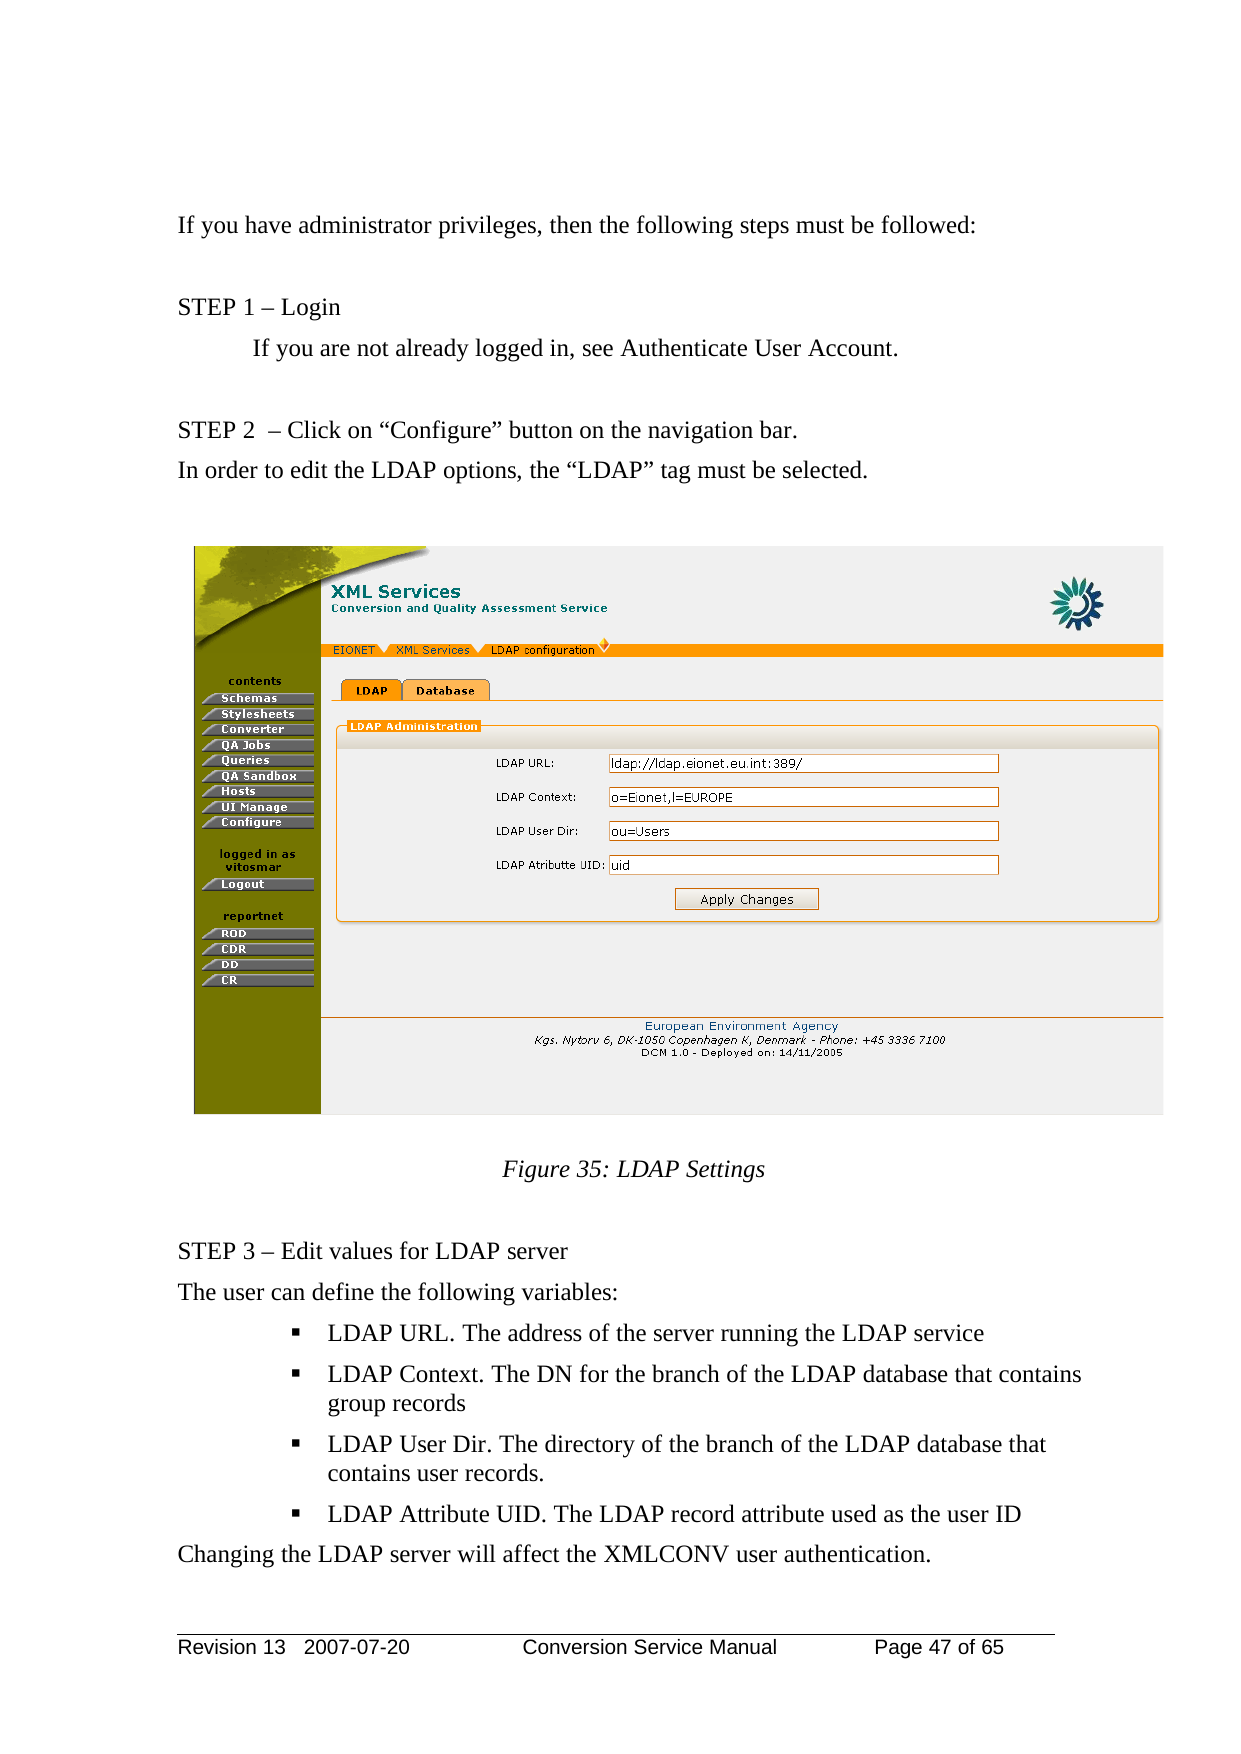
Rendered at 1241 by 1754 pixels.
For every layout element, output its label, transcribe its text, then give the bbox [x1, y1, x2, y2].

text Changing the LDAP server will affect the XMLCONV user authentication. [177, 1539, 1092, 1568]
list LDAP URL. The address of the server running the LDAP service [290, 1318, 1092, 1347]
list LDAP Attribute UID. The LDAP record attribute used as the user ID [290, 1498, 1092, 1528]
text STEP 2 – Click on “Configure” button on the navigation bar. [177, 414, 1092, 443]
list LDAP User Dir. The directory of the branch of the LDAP database that contains user records. [290, 1429, 1092, 1487]
text STEP 3 – Edit values for LDAP server [177, 1236, 1092, 1265]
list LDAP Context. The DN for the branch of the LDAP database that contains group records [290, 1359, 1092, 1417]
text The user can define the following variables: [177, 1277, 1092, 1306]
text Figure 35: LDAP Settings [177, 1154, 1092, 1183]
text STEP 1 – Login [177, 292, 1092, 321]
text In order to edit the LDAP options, the “LDAP” tag must be selected. [177, 455, 1092, 484]
text If you have administrator privileges, then the following steps must be followed: [177, 210, 1092, 239]
picture [193, 546, 1164, 1115]
text If you are not already logged in, see Authenticate User Account. [177, 333, 1092, 362]
